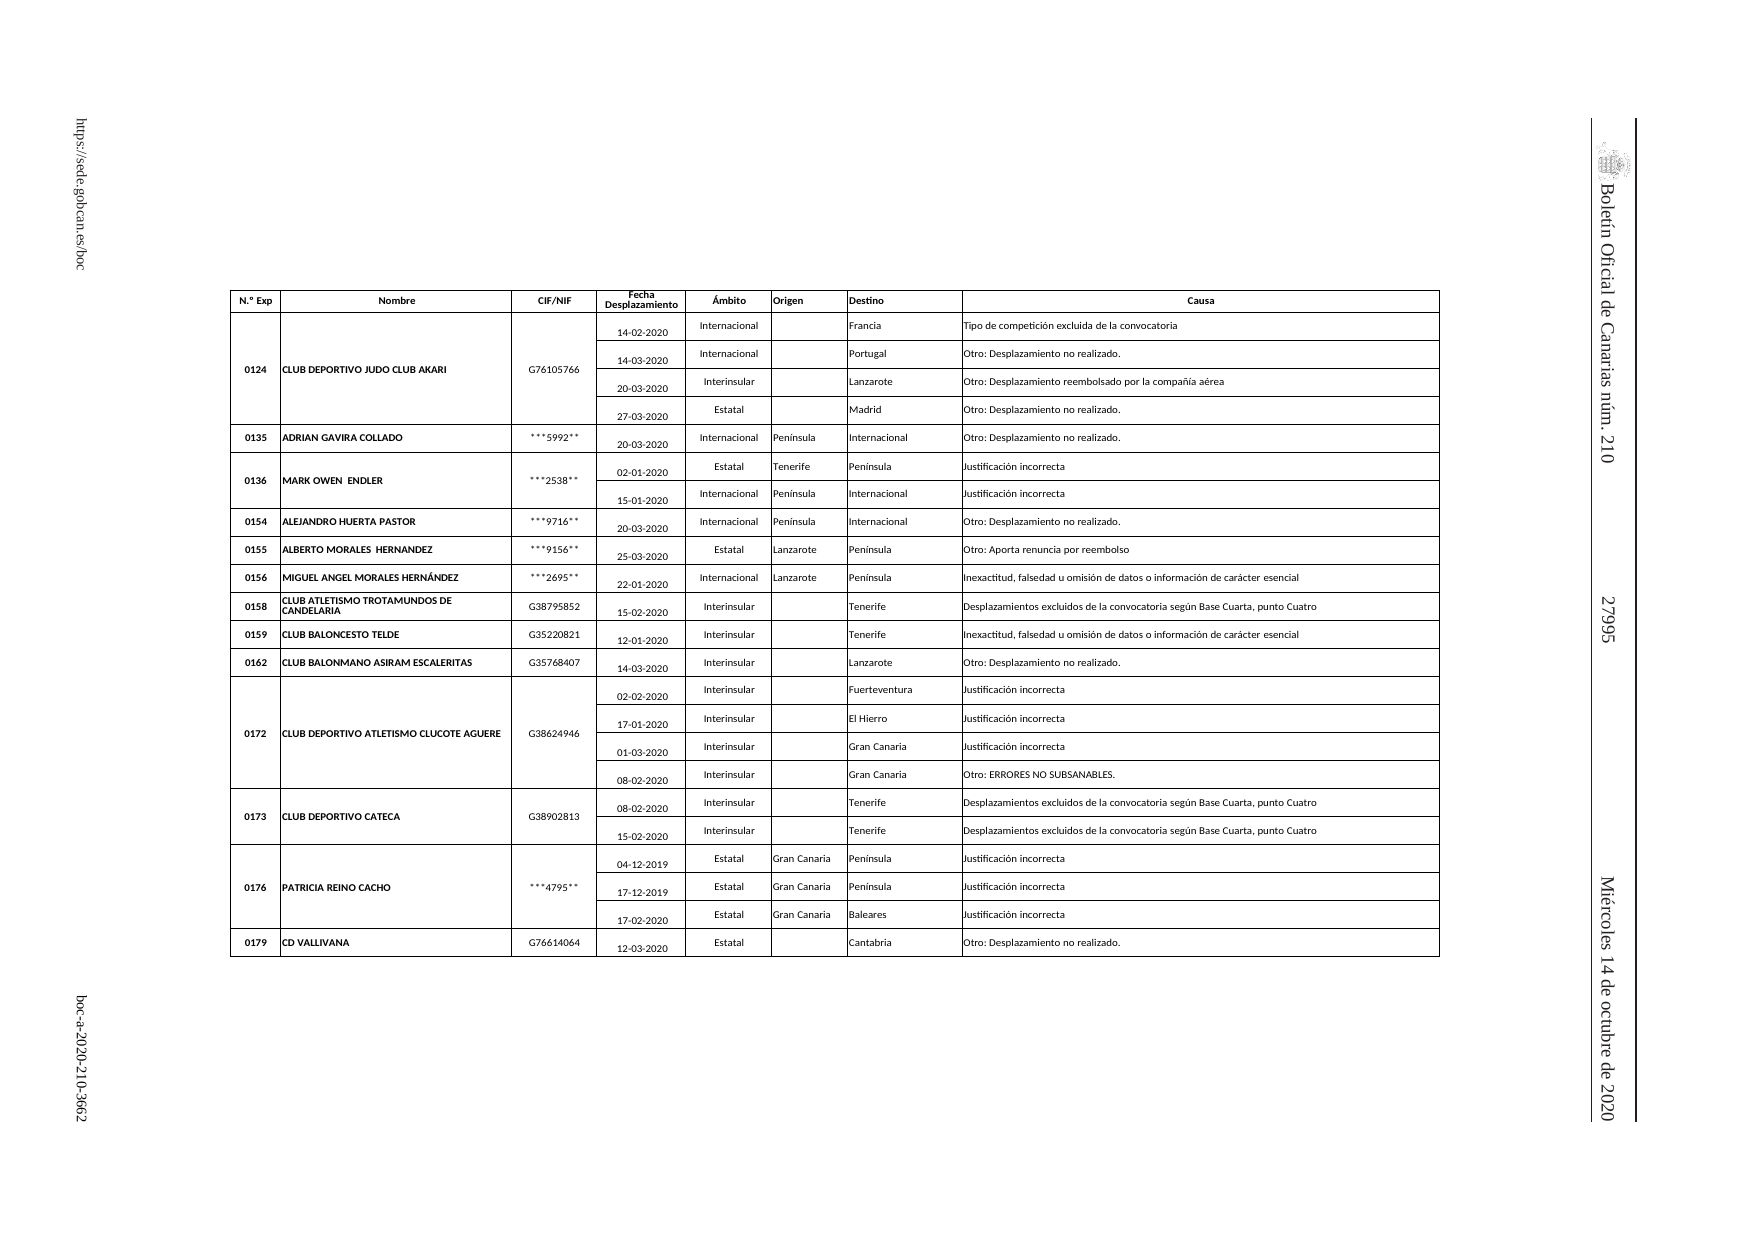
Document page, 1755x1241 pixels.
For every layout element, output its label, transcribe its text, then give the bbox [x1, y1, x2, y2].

table_cell Internacional [686, 509, 771, 536]
table_cell [772, 733, 847, 760]
table_cell ALEJANDRO HUERTA PASTOR [281, 509, 511, 536]
table_cell Gran Canaria [848, 761, 962, 788]
table_cell Desplazamientos excluidos de la convocatoria según Base Cuarta, punto Cuatro [963, 593, 1439, 620]
table_cell 12-03-2020 [597, 929, 685, 956]
table_cell [772, 929, 847, 956]
table_cell 15-01-2020 [597, 481, 685, 508]
table_cell G76614064 [512, 929, 596, 956]
table_cell [772, 649, 847, 676]
table_cell Internacional [848, 481, 962, 508]
table_cell 22-01-2020 [597, 565, 685, 592]
table_cell [772, 621, 847, 648]
table_cell G35768407 [512, 649, 596, 676]
table_cell 17-01-2020 [597, 705, 685, 732]
table_cell Estatal [686, 901, 771, 928]
table_cell Lanzarote [848, 369, 962, 396]
table_header CIF/NIF [512, 291, 596, 312]
table_cell [772, 789, 847, 816]
table_cell 0124 [231, 313, 280, 424]
table_cell 12-01-2020 [597, 621, 685, 648]
table_cell 14-03-2020 [597, 341, 685, 368]
table_cell 15-02-2020 [597, 593, 685, 620]
table_cell Gran Canaria [848, 733, 962, 760]
table_cell 0172 [231, 677, 280, 788]
table_cell 0155 [231, 537, 280, 564]
table_cell G76105766 [512, 313, 596, 424]
table_cell Península [848, 565, 962, 592]
table_cell 02-02-2020 [597, 677, 685, 704]
table_cell CLUB DEPORTIVO CATECA [281, 789, 511, 844]
table_cell Justificación incorrecta [963, 677, 1439, 704]
table_cell 08-02-2020 [597, 761, 685, 788]
table_cell ALBERTO MORALES HERNANDEZ [281, 537, 511, 564]
table_cell [772, 705, 847, 732]
table_cell Baleares [848, 901, 962, 928]
table_cell 0135 [231, 425, 280, 452]
table_cell Inexactitud, falsedad u omisión de datos o información de carácter esencial [963, 565, 1439, 592]
table_cell 17-02-2020 [597, 901, 685, 928]
table_cell Madrid [848, 397, 962, 424]
table_cell 17-12-2019 [597, 873, 685, 900]
table_cell Interinsular [686, 677, 771, 704]
table_cell 0156 [231, 565, 280, 592]
table_cell 15-02-2020 [597, 817, 685, 844]
table_cell Península [772, 509, 847, 536]
table_cell Interinsular [686, 789, 771, 816]
table_cell 0176 [231, 845, 280, 928]
table_cell Gran Canaria [772, 873, 847, 900]
table_cell Estatal [686, 845, 771, 872]
table_cell Otro: Desplazamiento no realizado. [963, 509, 1439, 536]
table_cell 25-03-2020 [597, 537, 685, 564]
table_cell MARK OWEN ENDLER [281, 453, 511, 508]
table_cell Justificación incorrecta [963, 873, 1439, 900]
table_cell Inexactitud, falsedad u omisión de datos o información de carácter esencial [963, 621, 1439, 648]
table_cell Interinsular [686, 817, 771, 844]
table_cell Tipo de competición excluida de la convocatoria [963, 313, 1439, 340]
table_cell Gran Canaria [772, 901, 847, 928]
table_cell CLUB DEPORTIVO ATLETISMO CLUCOTE AGUERE [281, 677, 511, 788]
table_cell CD VALLIVANA [281, 929, 511, 956]
table_cell 02-01-2020 [597, 453, 685, 480]
table_cell Interinsular [686, 621, 771, 648]
table_cell Interinsular [686, 593, 771, 620]
table_header N.º Exp [231, 291, 280, 312]
table_cell ADRIAN GAVIRA COLLADO [281, 425, 511, 452]
table_header Fecha Desplazamiento [597, 291, 685, 312]
table_cell Justificación incorrecta [963, 481, 1439, 508]
table_cell Península [848, 873, 962, 900]
table_cell 14-02-2020 [597, 313, 685, 340]
text https://sede.gobcan.es/boc [73, 118, 90, 273]
table_cell G38902813 [512, 789, 596, 844]
table_cell Tenerife [848, 817, 962, 844]
table_cell Internacional [686, 313, 771, 340]
table_cell 01-03-2020 [597, 733, 685, 760]
table_cell 0162 [231, 649, 280, 676]
table_cell Estatal [686, 873, 771, 900]
table_cell Estatal [686, 397, 771, 424]
table_cell PATRICIA REINO CACHO [281, 845, 511, 928]
table_cell CLUB BALONMANO ASIRAM ESCALERITAS [281, 649, 511, 676]
table_cell Justificación incorrecta [963, 453, 1439, 480]
table_cell G35220821 [512, 621, 596, 648]
table_cell 08-02-2020 [597, 789, 685, 816]
table_cell Justificación incorrecta [963, 733, 1439, 760]
table_cell Interinsular [686, 369, 771, 396]
text 27995 [1598, 597, 1618, 646]
table_cell ***2538** [512, 453, 596, 508]
table_cell [772, 313, 847, 340]
table_cell Internacional [686, 425, 771, 452]
table_cell Península [772, 425, 847, 452]
table_cell Otro: Desplazamiento no realizado. [963, 425, 1439, 452]
table_cell Fuerteventura [848, 677, 962, 704]
table_cell 27-03-2020 [597, 397, 685, 424]
table_cell 0159 [231, 621, 280, 648]
table_cell El Hierro [848, 705, 962, 732]
table_cell G38624946 [512, 677, 596, 788]
table_cell Justificación incorrecta [963, 705, 1439, 732]
table_header Causa [963, 291, 1439, 312]
table_cell Internacional [686, 341, 771, 368]
table_cell 20-03-2020 [597, 509, 685, 536]
table_cell [772, 817, 847, 844]
table_cell [772, 341, 847, 368]
text Boletín Oficial de Canarias núm. 210 [1598, 183, 1618, 464]
table_cell Otro: ERRORES NO SUBSANABLES. [963, 761, 1439, 788]
table_cell CLUB BALONCESTO TELDE [281, 621, 511, 648]
table_cell [772, 677, 847, 704]
table_cell Gran Canaria [772, 845, 847, 872]
table_cell Otro: Desplazamiento reembolsado por la compañía aérea [963, 369, 1439, 396]
table_cell Otro: Desplazamiento no realizado. [963, 929, 1439, 956]
table_cell 14-03-2020 [597, 649, 685, 676]
table_cell Lanzarote [848, 649, 962, 676]
table_cell Península [848, 537, 962, 564]
table_cell 0179 [231, 929, 280, 956]
table_cell Portugal [848, 341, 962, 368]
table_cell Internacional [848, 425, 962, 452]
table_header Destino [848, 291, 962, 312]
text Miércoles 14 de octubre de 2020 [1598, 876, 1618, 1124]
table_cell Otro: Desplazamiento no realizado. [963, 341, 1439, 368]
table_cell Estatal [686, 929, 771, 956]
table_cell Lanzarote [772, 565, 847, 592]
table_cell Desplazamientos excluidos de la convocatoria según Base Cuarta, punto Cuatro [963, 817, 1439, 844]
table_cell 0154 [231, 509, 280, 536]
table_header Origen [772, 291, 847, 312]
table_cell Tenerife [848, 621, 962, 648]
table_cell [772, 369, 847, 396]
table_cell ***2695** [512, 565, 596, 592]
table_cell ***5992** [512, 425, 596, 452]
table_cell Justificación incorrecta [963, 845, 1439, 872]
table_cell Desplazamientos excluidos de la convocatoria según Base Cuarta, punto Cuatro [963, 789, 1439, 816]
table_cell Otro: Desplazamiento no realizado. [963, 649, 1439, 676]
table_cell CLUB DEPORTIVO JUDO CLUB AKARI [281, 313, 511, 424]
table_cell Otro: Desplazamiento no realizado. [963, 397, 1439, 424]
table_cell Tenerife [772, 453, 847, 480]
table_cell Internacional [848, 509, 962, 536]
table_cell MIGUEL ANGEL MORALES HERNÁNDEZ [281, 565, 511, 592]
table_cell Península [772, 481, 847, 508]
table_cell Península [848, 845, 962, 872]
table_cell 0173 [231, 789, 280, 844]
table_cell Otro: Aporta renuncia por reembolso [963, 537, 1439, 564]
table_cell 20-03-2020 [597, 425, 685, 452]
table_cell 0158 [231, 593, 280, 620]
table_header Nombre [281, 291, 511, 312]
table_cell CLUB ATLETISMO TROTAMUNDOS DE CANDELARIA [281, 593, 511, 620]
table_cell G38795852 [512, 593, 596, 620]
table_cell Tenerife [848, 593, 962, 620]
table_cell Interinsular [686, 761, 771, 788]
table_cell ***9716** [512, 509, 596, 536]
table_cell [772, 593, 847, 620]
text boc-a-2020-210-3662 [74, 995, 91, 1124]
table_cell Internacional [686, 481, 771, 508]
table_cell Interinsular [686, 733, 771, 760]
table_cell Internacional [686, 565, 771, 592]
table_cell ***9156** [512, 537, 596, 564]
table_cell Estatal [686, 537, 771, 564]
table_cell Francia [848, 313, 962, 340]
table_cell Península [848, 453, 962, 480]
table_cell Tenerife [848, 789, 962, 816]
table_cell 0136 [231, 453, 280, 508]
table_cell 04-12-2019 [597, 845, 685, 872]
table_cell Interinsular [686, 705, 771, 732]
table_cell Estatal [686, 453, 771, 480]
table_cell ***4795** [512, 845, 596, 928]
table_cell Lanzarote [772, 537, 847, 564]
table_cell Cantabria [848, 929, 962, 956]
table_cell 20-03-2020 [597, 369, 685, 396]
table_cell [772, 397, 847, 424]
table_cell Justificación incorrecta [963, 901, 1439, 928]
table_cell Interinsular [686, 649, 771, 676]
table_cell [772, 761, 847, 788]
table_header Ámbito [686, 291, 771, 312]
